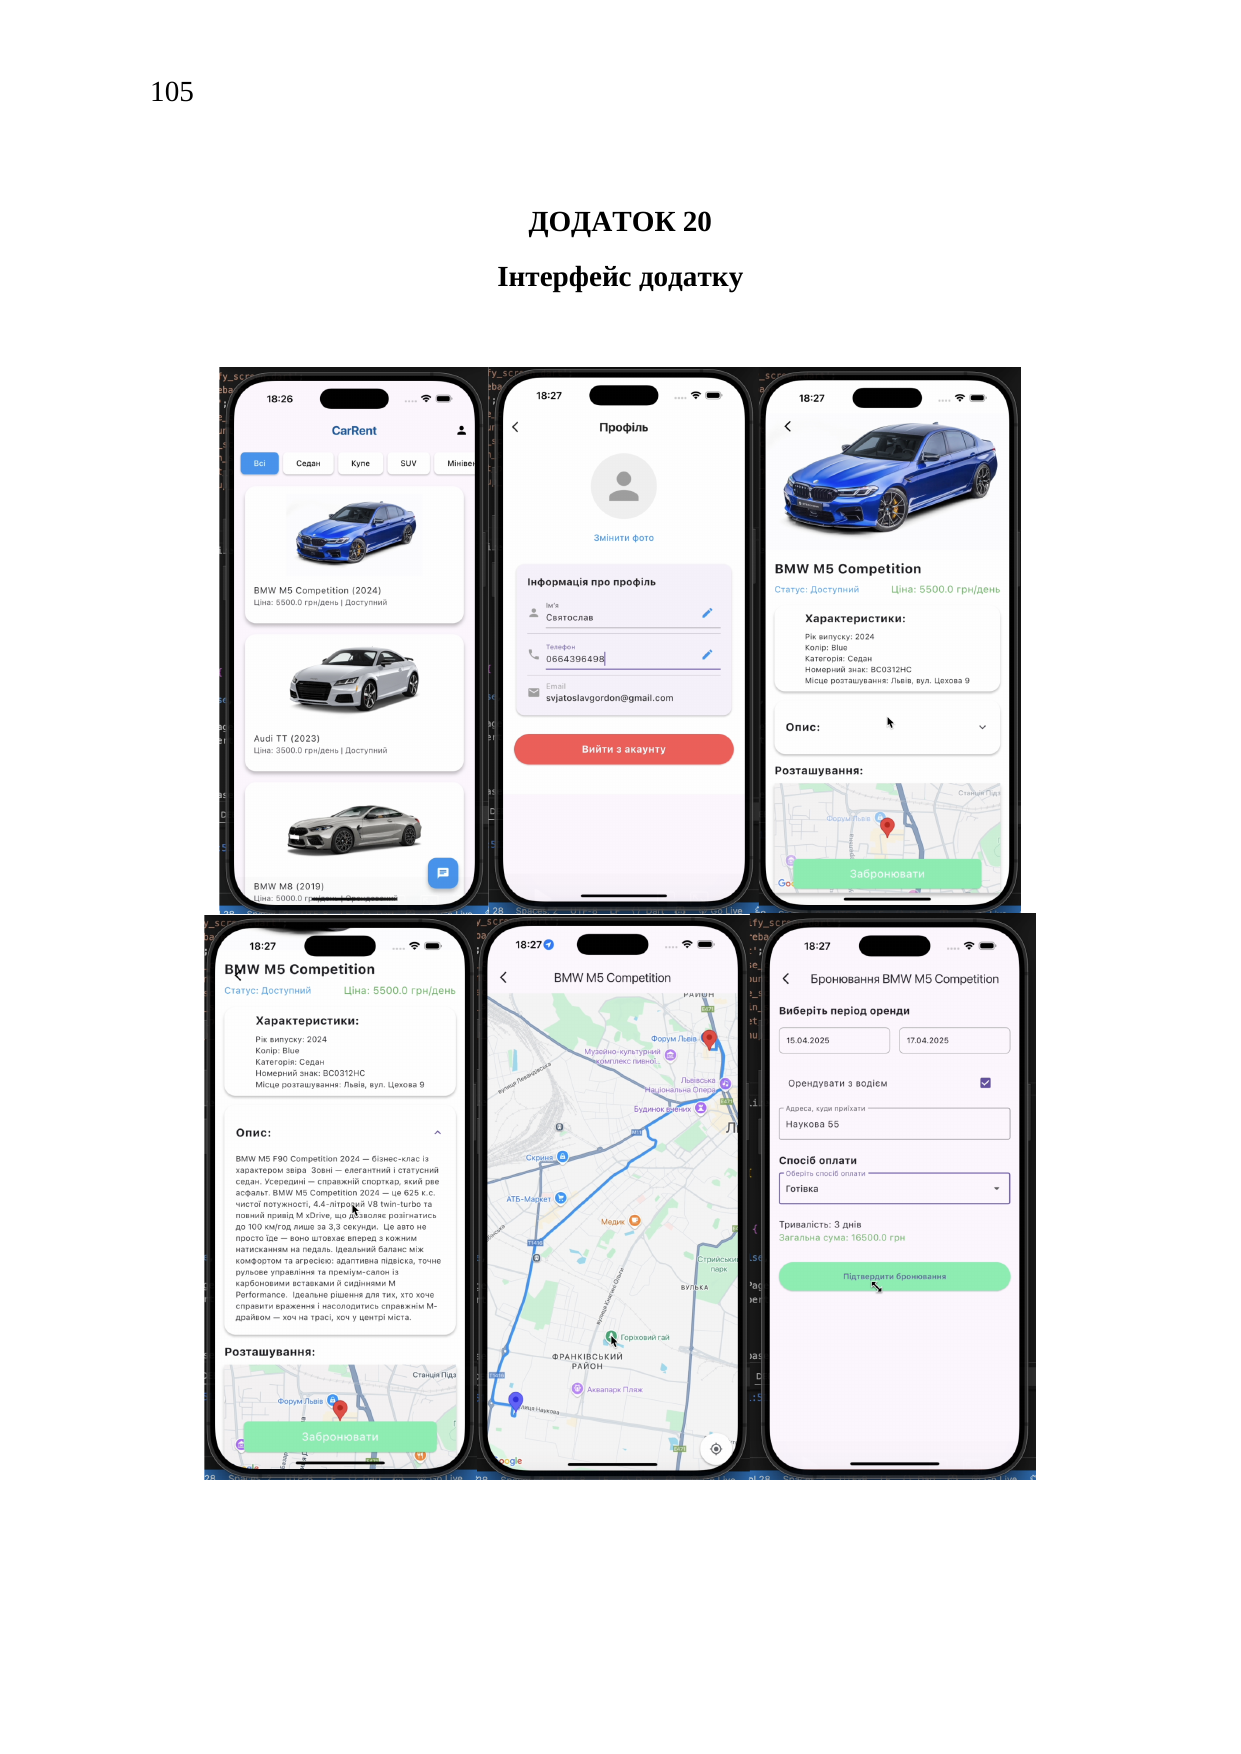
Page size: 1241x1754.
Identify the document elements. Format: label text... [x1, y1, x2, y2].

text Інтерфейс додатку [150, 259, 1090, 292]
picture [204, 367, 1036, 1480]
text ДОДАТОК 20 [150, 204, 1090, 238]
